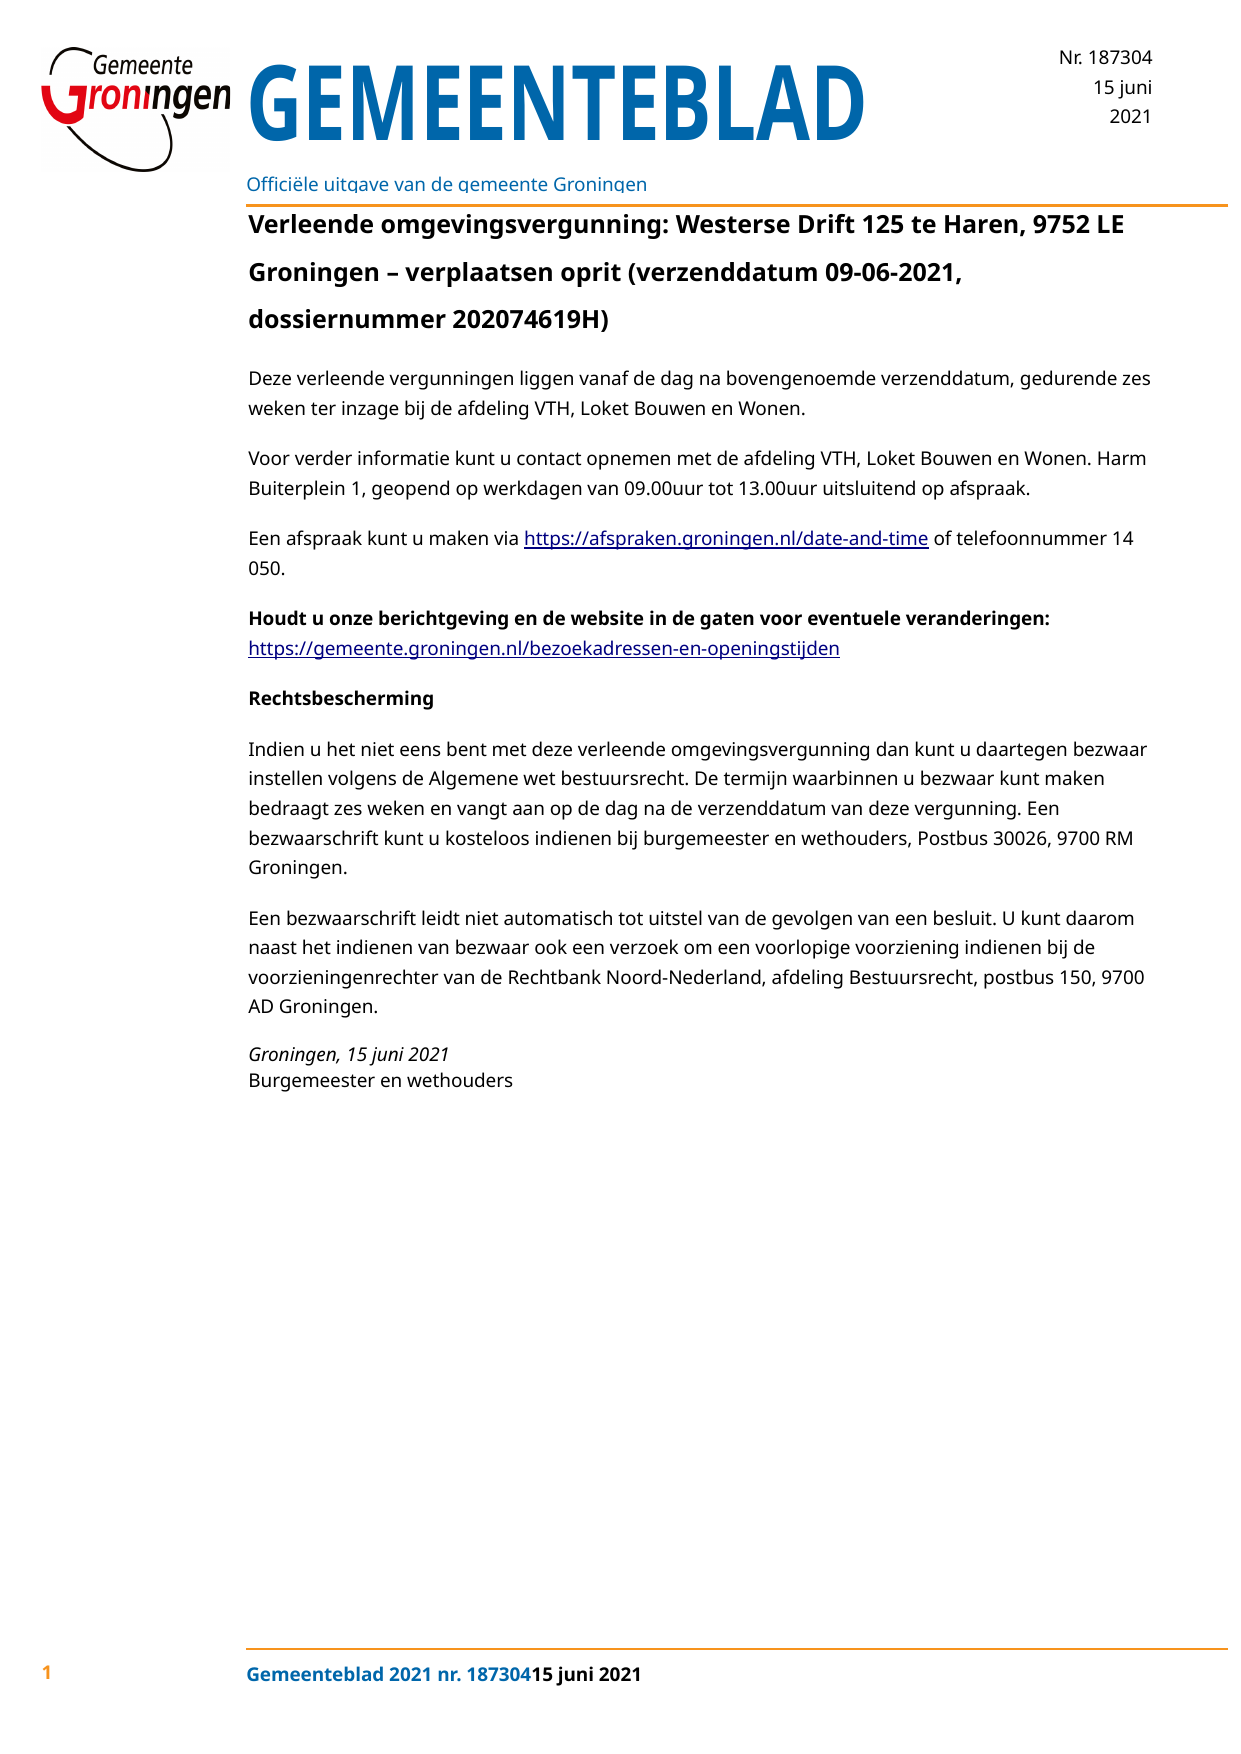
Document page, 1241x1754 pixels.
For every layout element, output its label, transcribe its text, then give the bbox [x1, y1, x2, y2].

picture [41, 47, 231, 172]
text Verleende omgevingsvergunning: Westerse Drift 125 te Haren, 9752 LE Groningen – verplaatsen oprit (verzenddatum 09-06-2021, dossiernummer 202074619H) [248, 207, 1152, 336]
text Houdt u onze berichtgeving en de website in de gaten voor eventuele veranderingen: https://gemeente.groningen.nl/bezoekadressen-en-openingstijden [248, 606, 1152, 661]
text Deze verleende vergunningen liggen vanaf de dag na bovengenoemde verzenddatum, gedurende zes weken ter inzage bij de afdeling VTH, Loket Bouwen en Wonen. [248, 366, 1152, 421]
text Rechtsbescherming [248, 686, 1152, 711]
text Groningen, 15 juni 2021 [248, 1041, 1152, 1067]
text Indien u het niet eens bent met deze verleende omgevingsvergunning dan kunt u daartegen bezwaar instellen volgens de Algemene wet bestuursrecht. De termijn waarbinnen u bezwaar kunt maken bedraagt zes weken en vangt aan op de dag na de verzenddatum van deze vergunning. Een bezwaarschrift kunt u kosteloos indienen bij burgemeester en wethouders, Postbus 30026, 9700 RM Groningen. [248, 736, 1152, 880]
text Een bezwaarschrift leidt niet automatisch tot uitstel van de gevolgen van een besluit. U kunt daarom naast het indienen van bezwaar ook een verzoek om een voorlopige voorziening indienen bij de voorzieningenrechter van de Rechtbank Noord-Nederland, afdeling Bestuursrecht, postbus 150, 9700 AD Groningen. [248, 905, 1152, 1019]
text Voor verder informatie kunt u contact opnemen met de afdeling VTH, Loket Bouwen en Wonen. Harm Buiterplein 1, geopend op werkdagen van 09.00uur tot 13.00uur uitsluitend op afspraak. [248, 446, 1152, 501]
text Een afspraak kunt u maken via https://afspraken.groningen.nl/date-and-time of telefoonnummer 14 050. [248, 526, 1152, 581]
text Burgemeester en wethouders [248, 1067, 1152, 1093]
